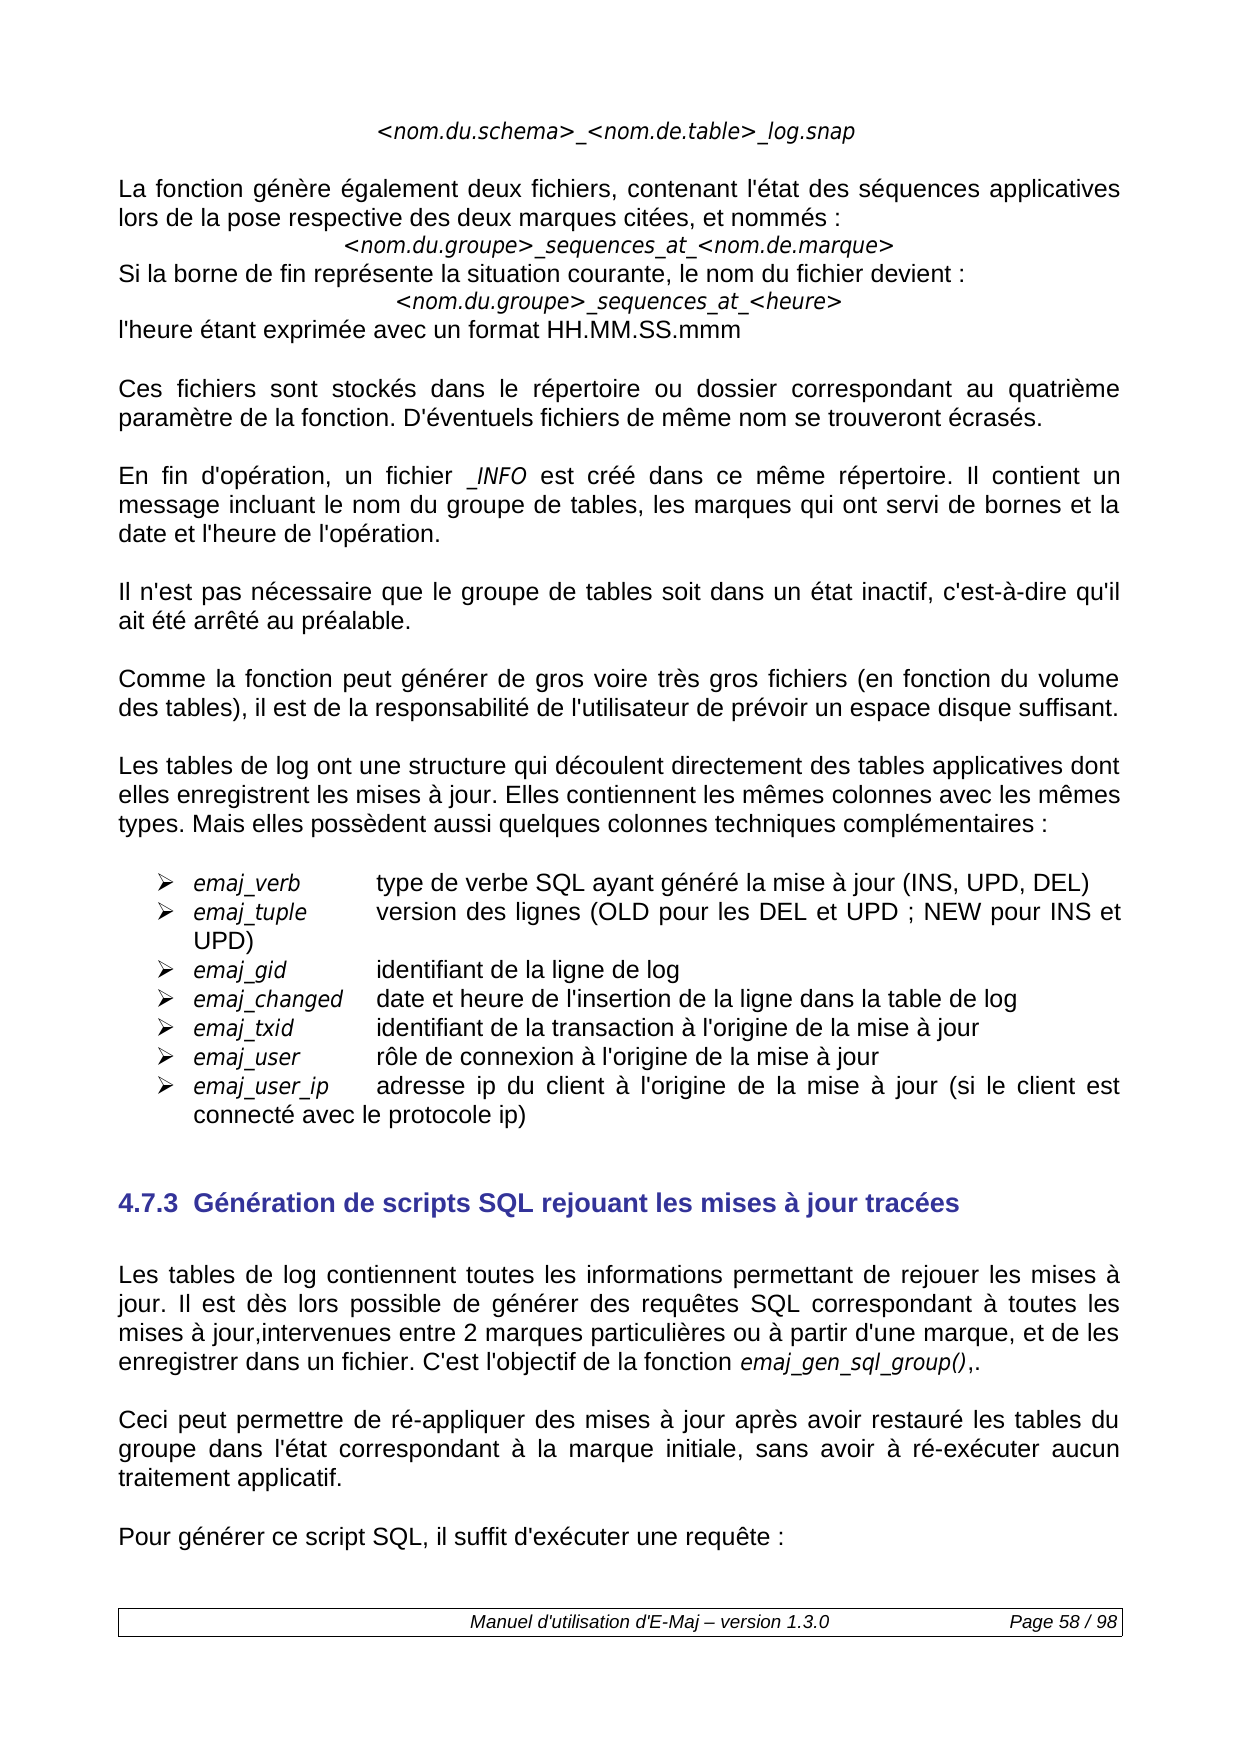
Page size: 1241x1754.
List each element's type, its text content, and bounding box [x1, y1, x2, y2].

list emaj_gid identifiant de la ligne de log [156, 955, 1122, 984]
text Comme la fonction peut générer de gros voire très gros fichiers (en fonction du volume des tables), il est de la responsabilité de l'utilisateur de prévoir un espace disque suffisant. [118, 664, 1122, 722]
subtitle Génération de scripts SQL rejouant les mises à jour tracées [118, 1187, 1122, 1218]
text En fin d'opération, un fichier _INFO est créé dans ce même répertoire. Il contient un message incluant le nom du groupe de tables, les marques qui ont servi de bornes et la date et l'heure de l'opération. [118, 461, 1122, 548]
text <nom.du.groupe>_sequences_at_<nom.de.marque> [118, 232, 1122, 259]
list emaj_tuple version des lignes (OLD pour les DEL et UPD ; NEW pour INS et UPD) [156, 897, 1122, 955]
text Pour générer ce script SQL, il suffit d'exécuter une requête : [118, 1521, 1122, 1550]
text Il n'est pas nécessaire que le groupe de tables soit dans un état inactif, c'est-à-dire qu'il ait été arrêté au préalable. [118, 577, 1122, 635]
text La fonction génère également deux fichiers, contenant l'état des séquences applicatives lors de la pose respective des deux marques citées, et nommés : [118, 174, 1122, 232]
list emaj_user rôle de connexion à l'origine de la mise à jour [156, 1042, 1122, 1071]
text <nom.du.groupe>_sequences_at_<heure> [118, 288, 1122, 315]
text Ces fichiers sont stockés dans le répertoire ou dossier correspondant au quatrième paramètre de la fonction. D'éventuels fichiers de même nom se trouveront écrasés. [118, 373, 1122, 432]
text Les tables de log ont une structure qui découlent directement des tables applicatives dont elles enregistrent les mises à jour. Elles contiennent les mêmes colonnes avec les mêmes types. Mais elles possèdent aussi quelques colonnes techniques complémentaires : [118, 751, 1122, 838]
text Les tables de log contiennent toutes les informations permettant de rejouer les mises à jour. Il est dès lors possible de générer des requêtes SQL correspondant à toutes les mises à jour,intervenues entre 2 marques particulières ou à partir d'une marque, et de les enregistrer dans un fichier. C'est l'objectif de la fonction emaj_gen_sql_group(),. [118, 1260, 1122, 1376]
list emaj_verb type de verbe SQL ayant généré la mise à jour (INS, UPD, DEL) [156, 867, 1122, 897]
text l'heure étant exprimée avec un format HH.MM.SS.mmm [118, 315, 1122, 344]
text Ceci peut permettre de ré-appliquer des mises à jour après avoir restauré les tables du groupe dans l'état correspondant à la marque initiale, sans avoir à ré-exécuter aucun traitement applicatif. [118, 1405, 1122, 1492]
list emaj_user_ip adresse ip du client à l'origine de la mise à jour (si le client est connecté avec le protocole ip) [156, 1071, 1122, 1129]
list emaj_txid identifiant de la transaction à l'origine de la mise à jour [156, 1013, 1122, 1042]
text <nom.du.schema>_<nom.de.table>_log.snap [118, 118, 1122, 145]
list emaj_changed date et heure de l'insertion de la ligne dans la table de log [156, 984, 1122, 1013]
text Si la borne de fin représente la situation courante, le nom du fichier devient : [118, 259, 1122, 288]
